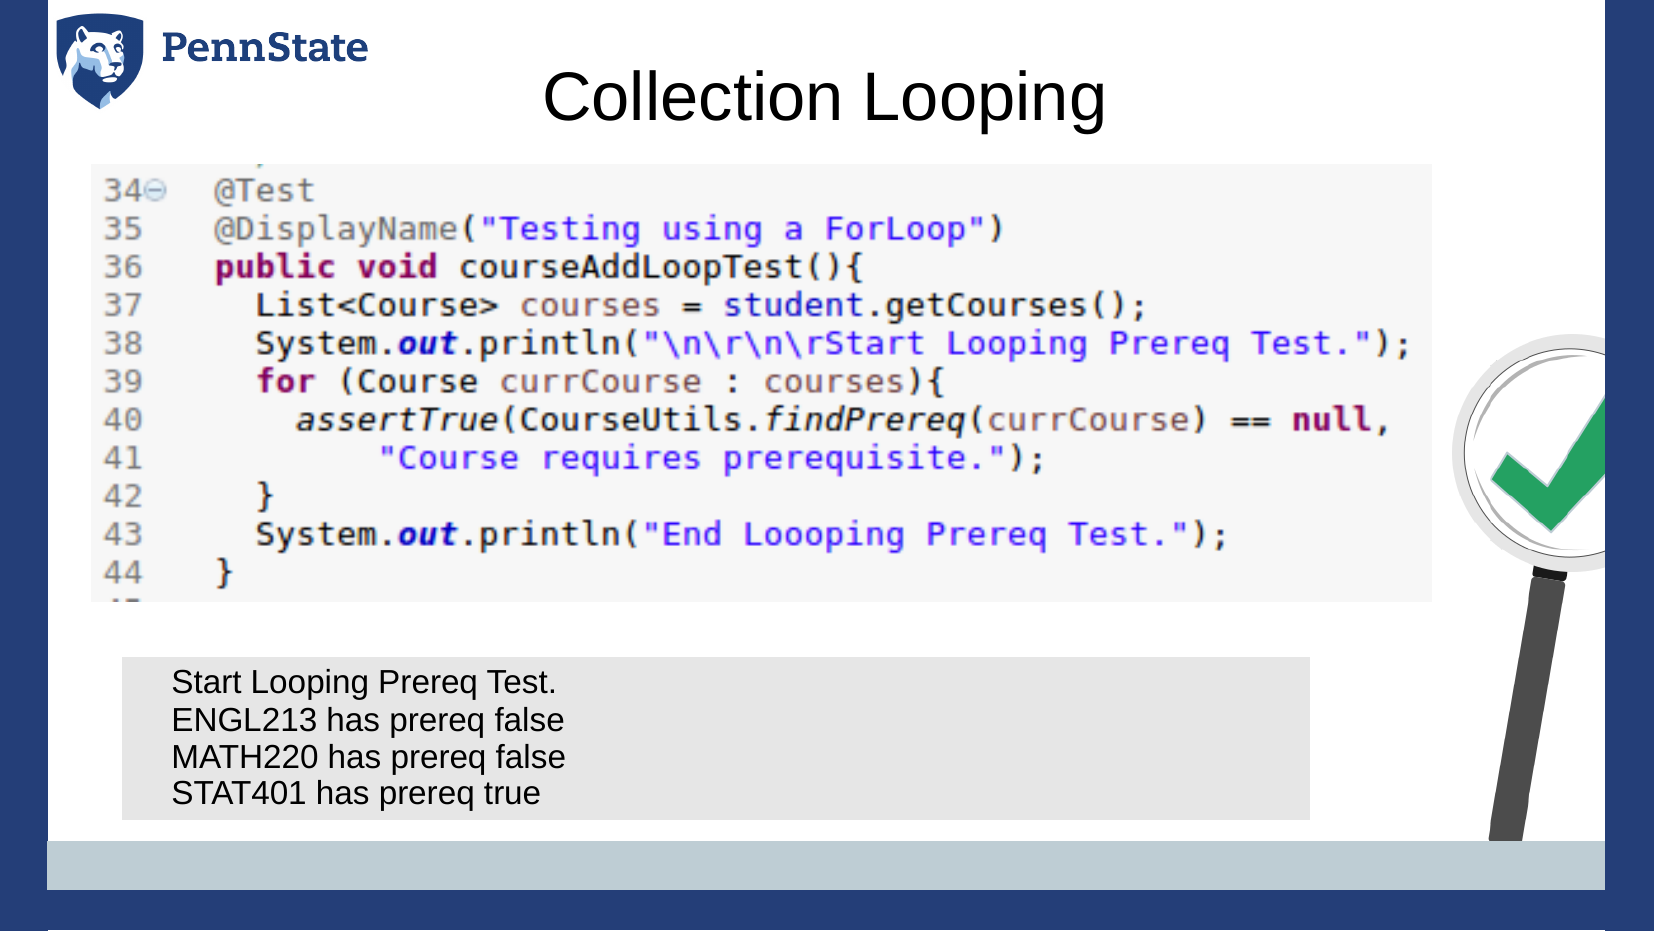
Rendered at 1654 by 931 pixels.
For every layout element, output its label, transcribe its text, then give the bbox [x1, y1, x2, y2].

picture [1452, 334, 1605, 841]
title Collection Looping [60, 19, 1591, 175]
table_header Start Looping Prereq Test. ENGL213 has prereq false MATH220 has prereq false STAT401 has prereq true [122, 657, 1310, 820]
picture [91, 164, 1432, 602]
picture [48, 0, 411, 152]
